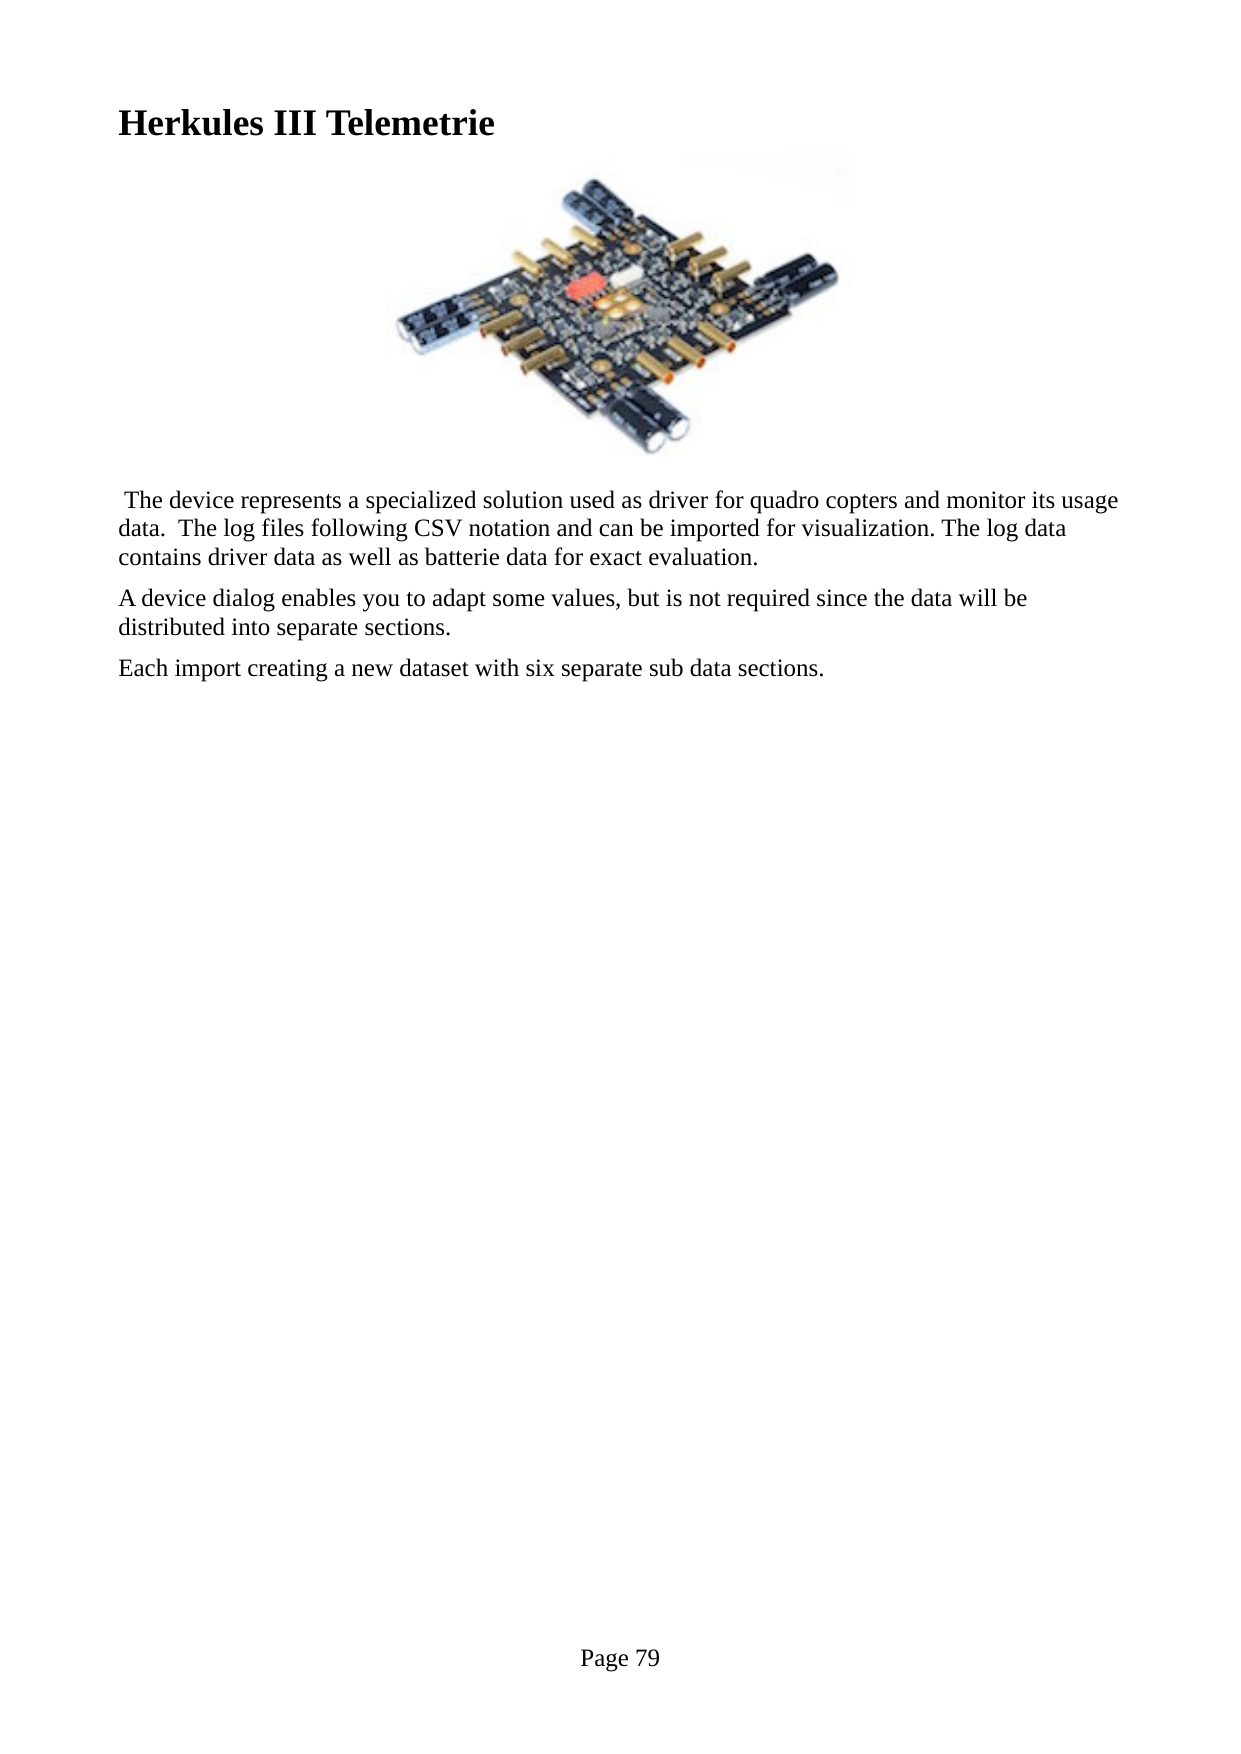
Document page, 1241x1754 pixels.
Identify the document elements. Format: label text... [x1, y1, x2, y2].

text Each import creating a new dataset with six separate sub data sections. [118, 653, 1122, 682]
subtitle Herkules III Telemetrie [118, 100, 1122, 143]
picture [385, 155, 855, 485]
text The device represents a specialized solution used as driver for quadro copters and monitor its usage data. The log files following CSV notation and can be imported for visualization. The log data contains driver data as well as batterie data for exact evaluation. [118, 485, 1122, 571]
text A device dialog enables you to adapt some values, but is not required since the data will be distributed into separate sections. [118, 583, 1122, 641]
